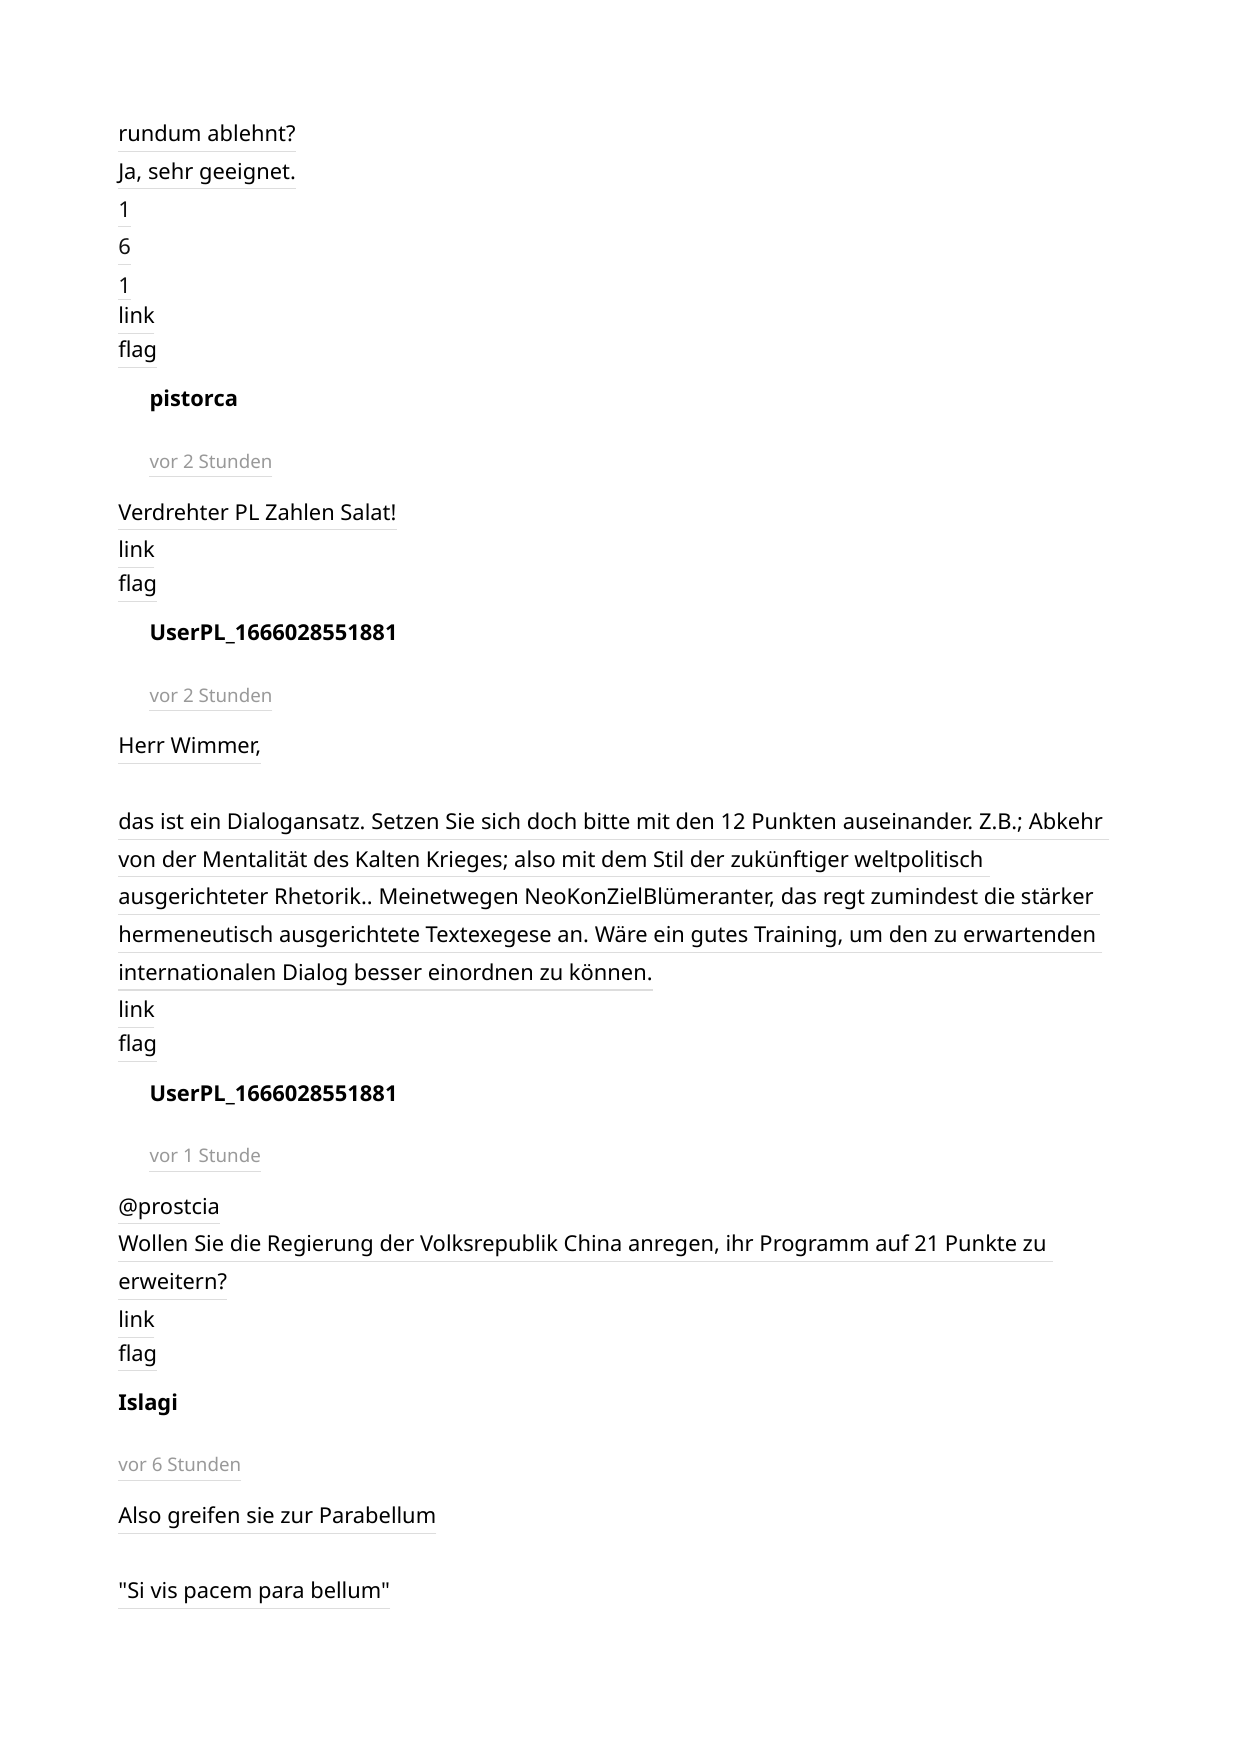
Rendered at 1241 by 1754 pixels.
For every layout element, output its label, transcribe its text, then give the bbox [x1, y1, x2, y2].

text 1 [118, 269, 1122, 300]
text vor 2 Stunden [149, 448, 1117, 477]
text link [118, 300, 1122, 334]
text @prostcia Wollen Sie die Regierung der Volksrepublik China anregen, ihr Programm auf 21 Punkte zu erweitern? [118, 1191, 1122, 1300]
text 6 [118, 231, 1122, 265]
text 1 [118, 193, 1122, 227]
text Islagi [118, 1387, 1122, 1417]
text rundum ablehnt? Ja, sehr geeignet. [118, 118, 1122, 189]
text link [118, 1304, 1122, 1338]
text vor 1 Stunde [149, 1142, 1117, 1172]
text flag [118, 1028, 1122, 1062]
text link [118, 534, 1122, 568]
text Verdrehter PL Zahlen Salat! [118, 497, 1122, 530]
text UserPL_1666028551881 [149, 1078, 1122, 1107]
text flag [118, 568, 1122, 602]
text flag [118, 1338, 1122, 1371]
text Also greifen sie zur Parabellum "Si vis pacem para bellum" [118, 1500, 1122, 1609]
text link [118, 994, 1122, 1028]
text pistorca [149, 383, 1122, 413]
text flag [118, 334, 1122, 368]
text vor 2 Stunden [149, 682, 1117, 711]
text Herr Wimmer, das ist ein Dialogansatz. Setzen Sie sich doch bitte mit den 12 Punkten auseinander. Z.B.; Abkehr von der Mentalität des Kalten Krieges; also mit dem Stil der zukünftiger weltpolitisch ausgerichteter Rhetorik.. Meinetwegen NeoKonZielBlümeranter, das regt zumindest die stärker hermeneutisch ausgerichtete Textexegese an. Wäre ein gutes Training, um den zu erwartenden internationalen Dialog besser einordnen zu können. [118, 731, 1122, 991]
text UserPL_1666028551881 [149, 617, 1122, 647]
text vor 6 Stunden [118, 1452, 1117, 1481]
